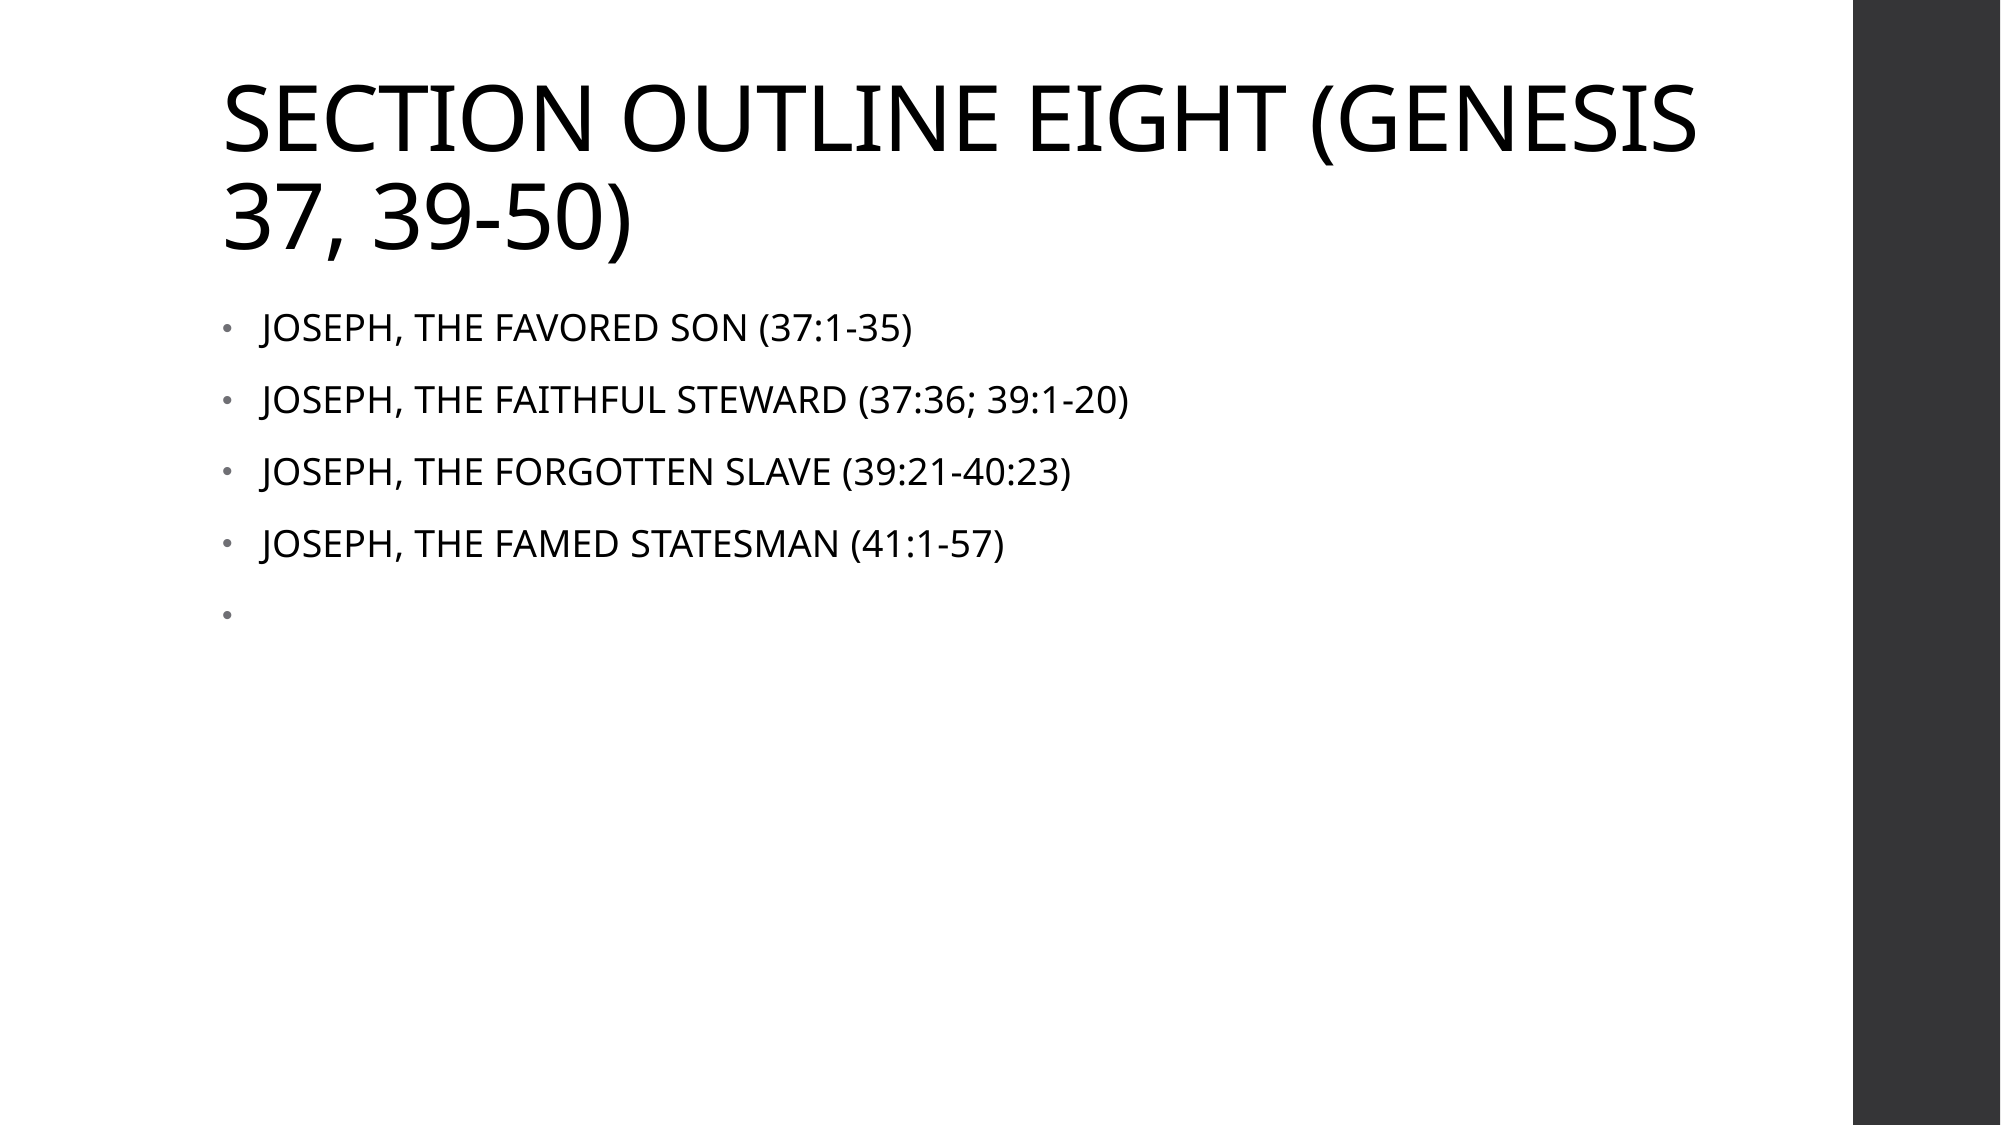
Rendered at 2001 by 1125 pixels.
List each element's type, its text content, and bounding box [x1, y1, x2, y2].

list JOSEPH, THE FAVORED SON (37:1-35) JOSEPH, THE FAITHFUL STEWARD (37:36; 39:1-20) JOSEPH, THE FORGOTTEN SLAVE (39:21-40:23) JOSEPH, THE FAMED STATESMAN (41:1-57) [206, 299, 1617, 1014]
title SECTION OUTLINE EIGHT (GENESIS 37, 39-50) [206, 60, 1797, 278]
